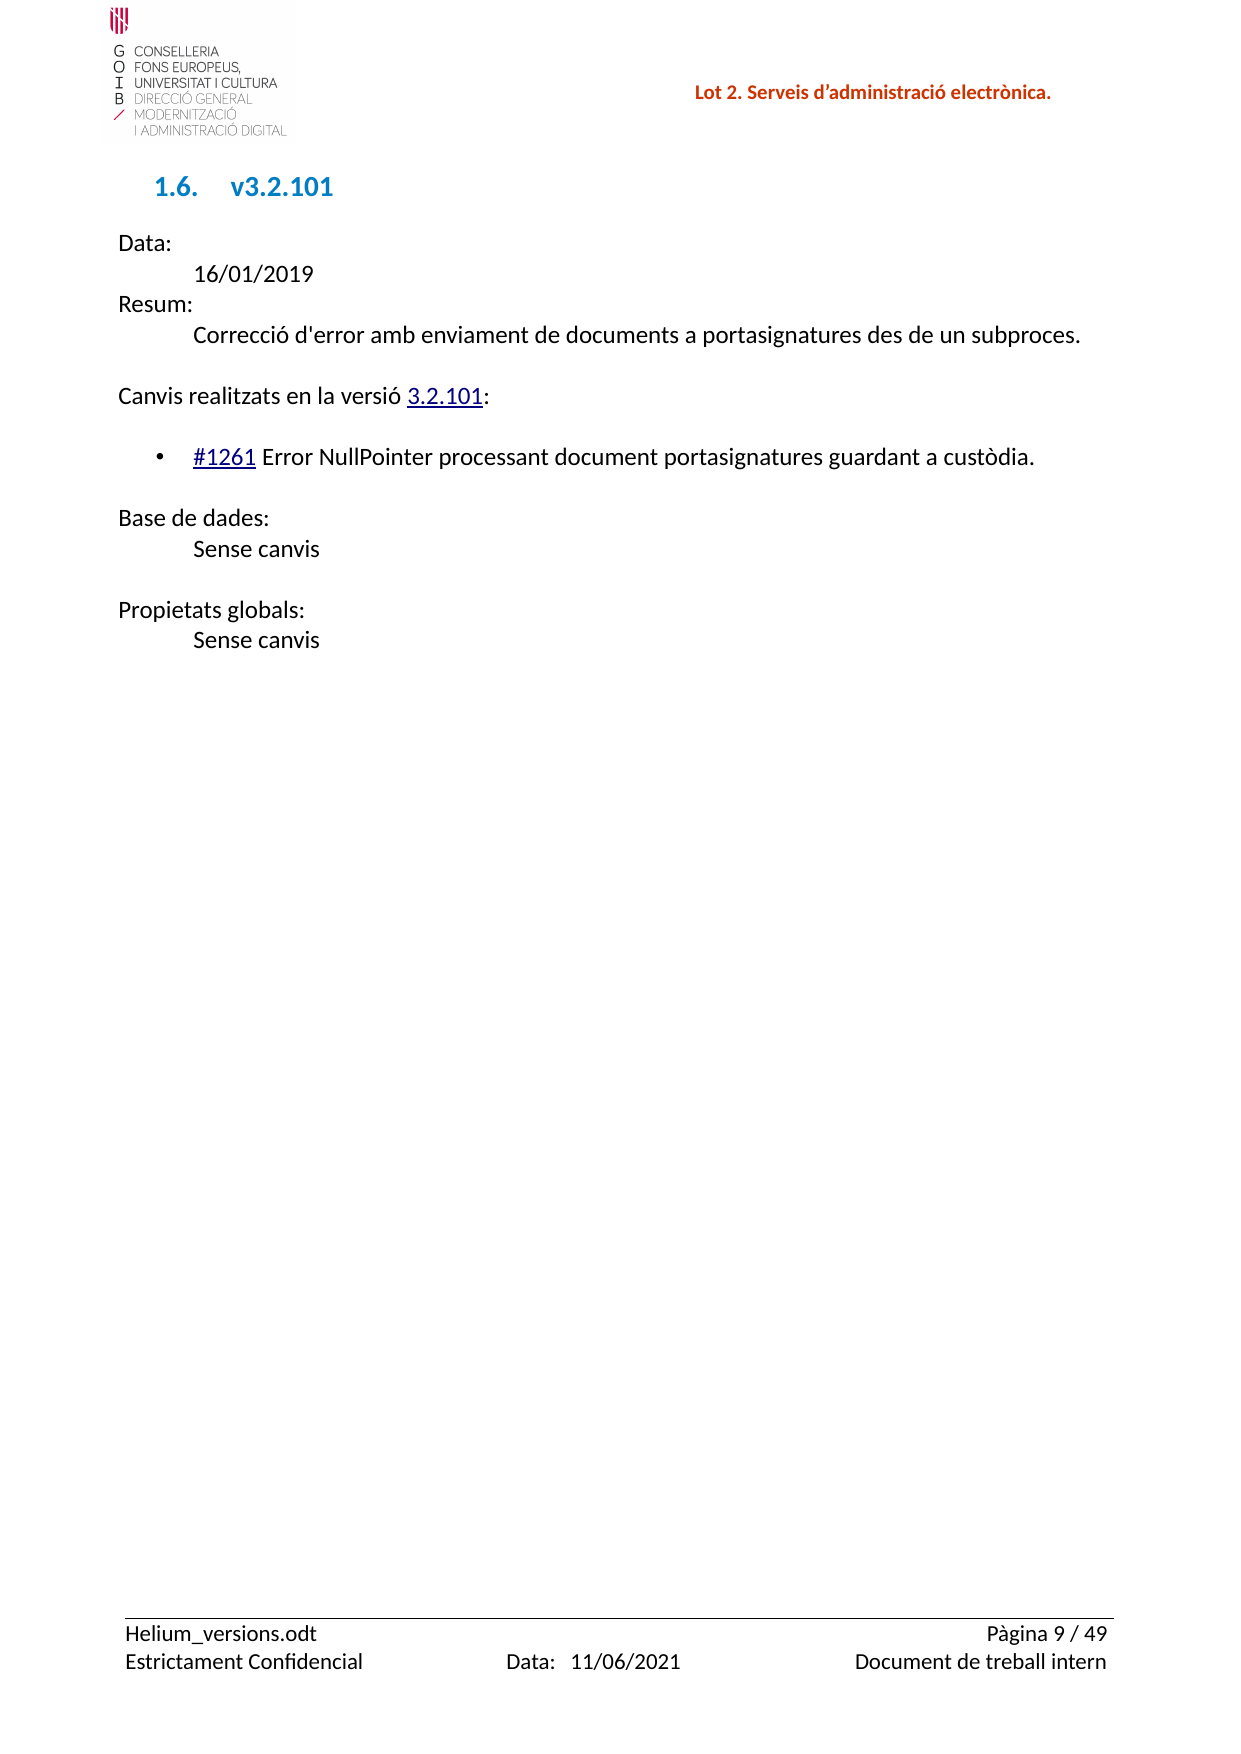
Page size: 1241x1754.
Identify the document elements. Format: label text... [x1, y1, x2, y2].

picture [100, 0, 297, 144]
text Resum: [118, 289, 1122, 319]
text Sense canvis [118, 624, 1122, 655]
text Data: [118, 228, 1122, 258]
list #1261 Error NullPointer processant document portasignatures guardant a custòdia. [156, 441, 1122, 472]
text Canvis realitzats en la versió 3.2.101: [118, 380, 1122, 411]
text 16/01/2019 [118, 258, 1122, 289]
subtitle v3.2.101 [153, 168, 1122, 204]
text Correcció d'error amb enviament de documents a portasignatures des de un subproces. [118, 319, 1122, 350]
text Base de dades: [118, 502, 1122, 533]
text Sense canvis [118, 533, 1122, 563]
text Propietats globals: [118, 594, 1122, 624]
